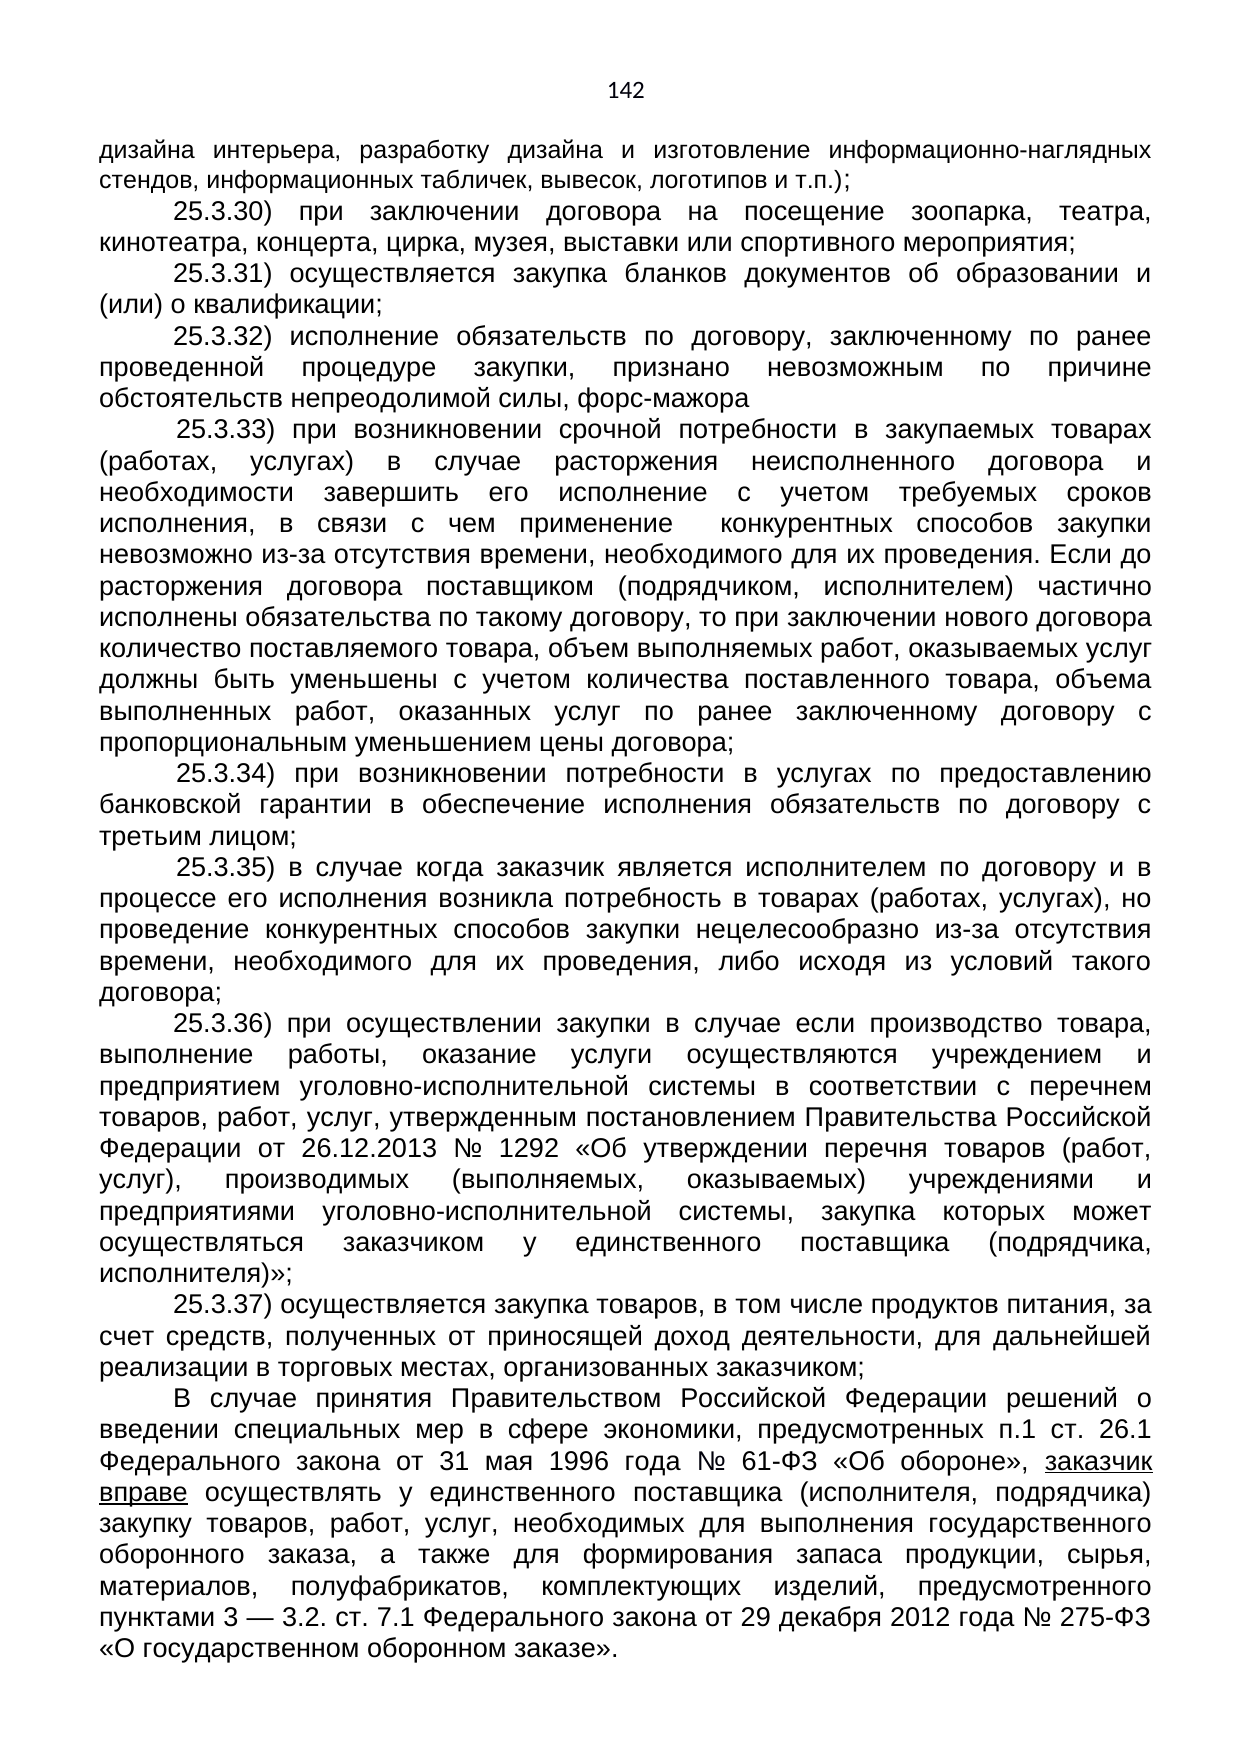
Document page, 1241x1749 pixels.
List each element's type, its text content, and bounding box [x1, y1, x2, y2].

text 25.3.33) при возникновении срочной потребности в закупаемых товарах (работах, услугах) в случае расторжения неисполненного договора и необходимости завершить его исполнение с учетом требуемых сроков исполнения, в связи с чем применение конкурентных способов закупки невозможно из-за отсутствия времени, необходимого для их проведения. Если до расторжения договора поставщиком (подрядчиком, исполнителем) частично исполнены обязательства по такому договору, то при заключении нового договора количество поставляемого товара, объем выполняемых работ, оказываемых услуг должны быть уменьшены с учетом количества поставленного товара, объема выполненных работ, оказанных услуг по ранее заключенному договору с пропорциональным уменьшением цены договора; [99, 413, 1152, 757]
text 25.3.36) при осуществлении закупки в случае если производство товара, выполнение работы, оказание услуги осуществляются учреждением и предприятием уголовно-исполнительной системы в соответствии с перечнем товаров, работ, услуг, утвержденным постановлением Правительства Российской Федерации от 26.12.2013 № 1292 «Об утверждении перечня товаров (работ, услуг), производимых (выполняемых, оказываемых) учреждениями и предприятиями уголовно-исполнительной системы, закупка которых может осуществляться заказчиком у единственного поставщика (подрядчика, исполнителя)»; [99, 1007, 1152, 1288]
text дизайна интерьера, разработку дизайна и изготовление информационно-наглядных стендов, информационных табличек, вывесок, логотипов и т.п.); [99, 135, 1152, 195]
text 25.3.32) исполнение обязательств по договору, заключенному по ранее проведенной процедуре закупки, признано невозможным по причине обстоятельств непреодолимой силы, форс-мажора [99, 320, 1152, 413]
text 25.3.30) при заключении договора на посещение зоопарка, театра, кинотеатра, концерта, цирка, музея, выставки или спортивного мероприятия; [99, 195, 1152, 257]
text 25.3.37) осуществляется закупка товаров, в том числе продуктов питания, за счет средств, полученных от приносящей доход деятельности, для дальнейшей реализации в торговых местах, организованных заказчиком; [99, 1288, 1152, 1382]
text 25.3.34) при возникновении потребности в услугах по предоставлению банковской гарантии в обеспечение исполнения обязательств по договору с третьим лицом; [99, 757, 1152, 851]
text 25.3.31) осуществляется закупка бланков документов об образовании и (или) о квалификации; [99, 257, 1152, 320]
text 25.3.35) в случае когда заказчик является исполнителем по договору и в процессе его исполнения возникла потребность в товарах (работах, услугах), но проведение конкурентных способов закупки нецелесообразно из-за отсутствия времени, необходимого для их проведения, либо исходя из условий такого договора; [99, 851, 1152, 1007]
text В случае принятия Правительством Российской Федерации решений о введении специальных мер в сфере экономики, предусмотренных п.1 ст. 26.1 Федерального закона от 31 мая 1996 года № 61-ФЗ «Об обороне», заказчик вправе осуществлять у единственного поставщика (исполнителя, подрядчика) закупку товаров, работ, услуг, необходимых для выполнения государственного оборонного заказа, а также для формирования запаса продукции, сырья, материалов, полуфабрикатов, комплектующих изделий, предусмотренного пунктами 3 — 3.2. ст. 7.1 Федерального закона от 29 декабря 2012 года № 275-ФЗ «О государственном оборонном заказе». [99, 1382, 1152, 1663]
